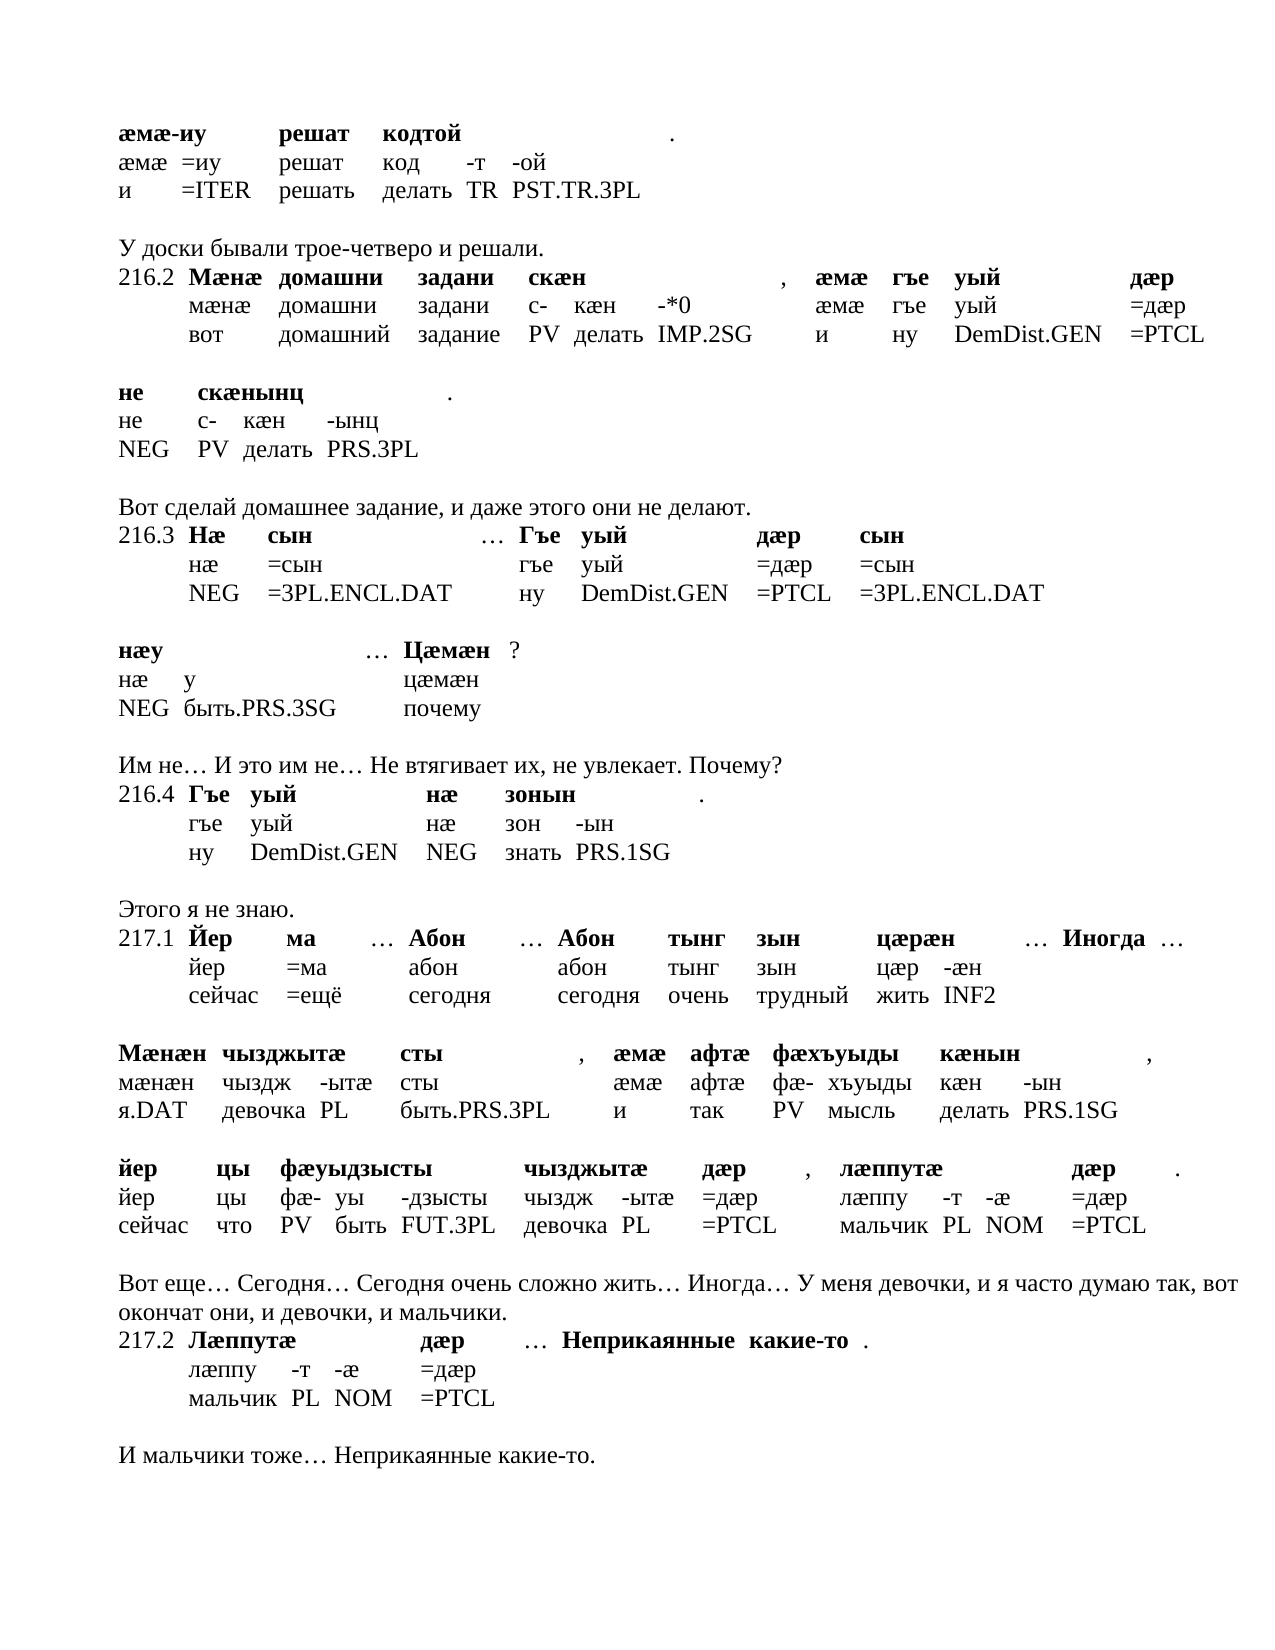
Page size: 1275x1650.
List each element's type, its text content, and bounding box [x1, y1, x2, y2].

text нæ [426, 808, 477, 837]
text гъе [892, 262, 940, 291]
text мальчик [188, 1383, 277, 1412]
text … [1159, 923, 1184, 952]
text сын [859, 521, 1058, 549]
text сейчас [188, 981, 259, 1009]
text =ма [286, 952, 342, 981]
text =PTCL [756, 578, 832, 607]
text уый [250, 808, 398, 837]
text дæр [756, 521, 846, 549]
text что [216, 1211, 252, 1239]
text ну [892, 319, 926, 348]
text PL [942, 1211, 972, 1239]
text -ын [575, 808, 671, 837]
text =дæр [1130, 291, 1205, 319]
text сын [267, 521, 466, 549]
text =иу [181, 147, 251, 176]
text чыздж [524, 1182, 608, 1211]
text уый [581, 521, 743, 549]
text сегодня [408, 981, 491, 1009]
text -ытæ [621, 1182, 674, 1211]
text дæр [1130, 262, 1219, 291]
text . [1174, 1153, 1195, 1182]
text Мæнæ [188, 262, 265, 291]
text цæмæн [403, 664, 481, 693]
text =сын [267, 549, 452, 578]
text зонын [505, 779, 684, 808]
text афтæ [690, 1038, 759, 1067]
text мысль [828, 1096, 912, 1124]
text лæппутæ [839, 1153, 1058, 1182]
text нæу [118, 636, 351, 664]
text ма [286, 923, 356, 952]
text зын [756, 952, 849, 981]
text зын [756, 923, 863, 952]
text кæн [243, 406, 313, 434]
text Вот еще… Сегодня… Сегодня очень сложно жить… Иногда… У меня девочки, и я часто думаю так, вот окончат они, и девочки, и мальчики. [118, 1268, 1249, 1326]
text NEG [426, 837, 477, 866]
text -дзысты [401, 1182, 496, 1211]
text нæ [188, 549, 240, 578]
text вот [188, 319, 251, 348]
text тынг [668, 923, 743, 952]
text йер [118, 1182, 188, 1211]
text PRS.1SG [1023, 1096, 1118, 1124]
text . [447, 377, 468, 406]
text … [364, 636, 389, 664]
text æмæ [815, 291, 864, 319]
text PST.TR.3PL [512, 176, 641, 204]
text Гъе [188, 779, 236, 808]
text быть.PRS.3SG [183, 693, 337, 722]
text =дæр [1071, 1182, 1147, 1211]
text DemDist.GEN [250, 837, 398, 866]
text девочка [222, 1096, 306, 1124]
text задани [418, 262, 514, 291]
text гъе [892, 291, 926, 319]
text домашний [278, 319, 390, 348]
text кодтой [382, 118, 655, 147]
text 217.2 [118, 1326, 174, 1354]
text æмæ-иу [118, 118, 265, 147]
text уый [954, 262, 1116, 291]
text фæ- [772, 1067, 814, 1096]
text , [780, 262, 801, 291]
text -т [291, 1354, 320, 1383]
text NOM [985, 1211, 1044, 1239]
text абон [557, 952, 640, 981]
text PV [772, 1096, 814, 1124]
text PL [621, 1211, 674, 1239]
text … [519, 923, 544, 952]
text INF2 [943, 981, 996, 1009]
text цæрæн [876, 923, 1010, 952]
text , [805, 1153, 826, 1182]
text кæн [574, 291, 644, 319]
text =ITER [181, 176, 251, 204]
text и [613, 1096, 662, 1124]
text Лæппутæ [188, 1326, 406, 1354]
text трудный [756, 981, 849, 1009]
text мæнæ [188, 291, 251, 319]
text домашни [278, 291, 390, 319]
text цæр [876, 952, 929, 981]
text NOM [334, 1383, 392, 1412]
text DemDist.GEN [581, 578, 729, 607]
text TR [466, 176, 498, 204]
text задание [418, 319, 501, 348]
text делать [574, 319, 644, 348]
text И мальчики тоже… Неприкаянные какие-то. [118, 1441, 1249, 1469]
text Цæмæн [403, 636, 495, 664]
text ну [188, 837, 223, 866]
text NEG [118, 693, 169, 722]
text PV [197, 434, 229, 463]
text , [578, 1038, 599, 1067]
text чызджытæ [222, 1038, 386, 1067]
text делать [939, 1096, 1009, 1124]
text Вот сделай домашнее задание, и даже этого они не делают. [118, 492, 1249, 521]
text дæр [1071, 1153, 1161, 1182]
text FUT.3PL [401, 1211, 496, 1239]
text =PTCL [1071, 1211, 1147, 1239]
text йер [188, 952, 259, 981]
text Абон [408, 923, 505, 952]
text хъуыды [828, 1067, 912, 1096]
text Неприкаянные [562, 1326, 735, 1354]
text =3PL.ENCL.DAT [267, 578, 452, 607]
text гъе [188, 808, 223, 837]
text решат [278, 118, 369, 147]
text =PTCL [420, 1383, 495, 1412]
text Мæнæн [118, 1038, 208, 1067]
text не [118, 377, 183, 406]
text NEG [188, 578, 240, 607]
text =PTCL [1130, 319, 1205, 348]
text очень [668, 981, 729, 1009]
text нæ [118, 664, 169, 693]
text абон [408, 952, 491, 981]
text -ой [512, 147, 641, 176]
text чыздж [222, 1067, 306, 1096]
text с- [197, 406, 229, 434]
text ? [509, 636, 530, 664]
text сейчас [118, 1211, 188, 1239]
text … [523, 1326, 548, 1354]
text кæнын [939, 1038, 1132, 1067]
text цы [216, 1153, 266, 1182]
text æмæ [815, 262, 878, 291]
text почему [403, 693, 481, 722]
text гъе [519, 549, 553, 578]
text уый [250, 779, 412, 808]
text =PTCL [702, 1211, 777, 1239]
text -æн [943, 952, 996, 981]
text -т [466, 147, 498, 176]
text Этого я не знаю. [118, 894, 1249, 923]
text кæн [939, 1067, 1009, 1096]
text =дæр [756, 549, 832, 578]
text 216.2 [118, 262, 174, 291]
text уы [335, 1182, 387, 1211]
text У доски бывали трое-четверо и решали. [118, 233, 1249, 262]
text мæнæн [118, 1067, 194, 1096]
text DemDist.GEN [954, 319, 1102, 348]
text . [698, 779, 719, 808]
text Нæ [188, 521, 253, 549]
text =сын [859, 549, 1044, 578]
text и [815, 319, 864, 348]
text Гъе [519, 521, 567, 549]
text Абон [557, 923, 654, 952]
text . [863, 1326, 884, 1354]
text лæппу [839, 1182, 929, 1211]
text PRS.1SG [575, 837, 671, 866]
text задани [418, 291, 501, 319]
text æмæ [613, 1038, 676, 1067]
text с- [528, 291, 560, 319]
text делать [243, 434, 313, 463]
text скæнынц [197, 377, 433, 406]
text -т [942, 1182, 972, 1211]
text . [669, 118, 690, 147]
text =дæр [420, 1354, 495, 1383]
text йер [118, 1153, 202, 1182]
text сты [400, 1067, 551, 1096]
text ну [519, 578, 553, 607]
text -ынц [327, 406, 419, 434]
text NEG [118, 434, 169, 463]
text фæ- [280, 1182, 321, 1211]
text домашни [278, 262, 404, 291]
text какие-то [749, 1326, 849, 1354]
text дæр [702, 1153, 791, 1182]
text решать [278, 176, 355, 204]
text -ытæ [319, 1067, 372, 1096]
text PL [291, 1383, 320, 1412]
text =ещё [286, 981, 342, 1009]
text фæхъуыды [772, 1038, 926, 1067]
text =дæр [702, 1182, 777, 1211]
text цы [216, 1182, 252, 1211]
text быть.PRS.3PL [400, 1096, 551, 1124]
text PL [319, 1096, 372, 1124]
text PRS.3PL [327, 434, 419, 463]
text 216.4 [118, 779, 174, 808]
text IMP.2SG [657, 319, 753, 348]
text так [690, 1096, 745, 1124]
text Йер [188, 923, 272, 952]
text уый [954, 291, 1102, 319]
text жить [876, 981, 929, 1009]
text сегодня [557, 981, 640, 1009]
text 217.1 [118, 923, 174, 952]
text … [369, 923, 394, 952]
text æмæ [118, 147, 167, 176]
text девочка [524, 1211, 608, 1239]
text у [183, 664, 337, 693]
text чызджытæ [524, 1153, 688, 1182]
text , [1146, 1038, 1167, 1067]
text -æ [334, 1354, 392, 1383]
text и [118, 176, 167, 204]
text я.DAT [118, 1096, 194, 1124]
text мальчик [839, 1211, 929, 1239]
text код [382, 147, 452, 176]
text решат [278, 147, 355, 176]
text PV [528, 319, 560, 348]
text зон [505, 808, 562, 837]
text -ын [1023, 1067, 1118, 1096]
text -æ [985, 1182, 1044, 1211]
text лæппу [188, 1354, 277, 1383]
text PV [280, 1211, 321, 1239]
text скæн [528, 262, 767, 291]
text 216.3 [118, 521, 174, 549]
text быть [335, 1211, 387, 1239]
text -*0 [657, 291, 753, 319]
text æмæ [613, 1067, 662, 1096]
text … [480, 521, 505, 549]
text Им не… И это им не… Не втягивает их, не увлекает. Почему? [118, 751, 1249, 779]
text Иногда [1063, 923, 1146, 952]
text тынг [668, 952, 729, 981]
text нæ [426, 779, 491, 808]
text не [118, 406, 169, 434]
text … [1024, 923, 1049, 952]
text уый [581, 549, 729, 578]
text =3PL.ENCL.DAT [859, 578, 1044, 607]
text сты [400, 1038, 564, 1067]
text знать [505, 837, 562, 866]
text фæуыдзысты [280, 1153, 510, 1182]
text делать [382, 176, 452, 204]
text дæр [420, 1326, 509, 1354]
text афтæ [690, 1067, 745, 1096]
